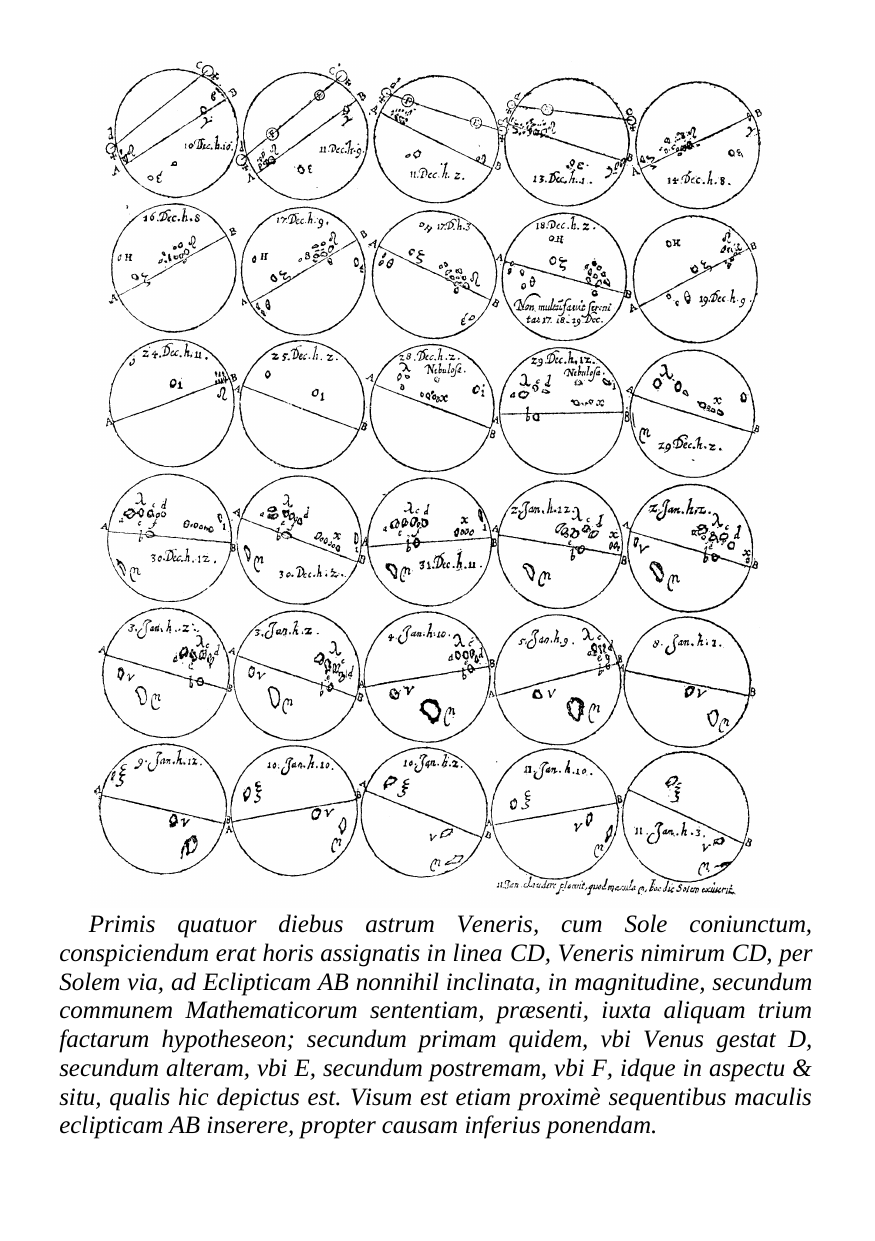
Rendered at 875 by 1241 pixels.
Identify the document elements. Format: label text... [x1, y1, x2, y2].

picture [90, 60, 780, 908]
text Primis quatuor diebus astrum Veneris, cum Sole coniunctum, conspiciendum erat horis assignatis in linea CD, Veneris nimirum CD, per Solem via, ad Eclipticam AB nonnihil inclinata, in magnitudine, secundum communem Mathematicorum sententiam, præsenti, iuxta aliquam trium factarum hypotheseon; secundum primam quidem, vbi Venus gestat D, secundum alteram, vbi E, secundum postremam, vbi F, idque in aspectu & situ, qualis hic depictus est. Visum est etiam proximè sequentibus maculis eclipticam AB inserere, propter causam inferius ponendam. [59, 909, 815, 1139]
